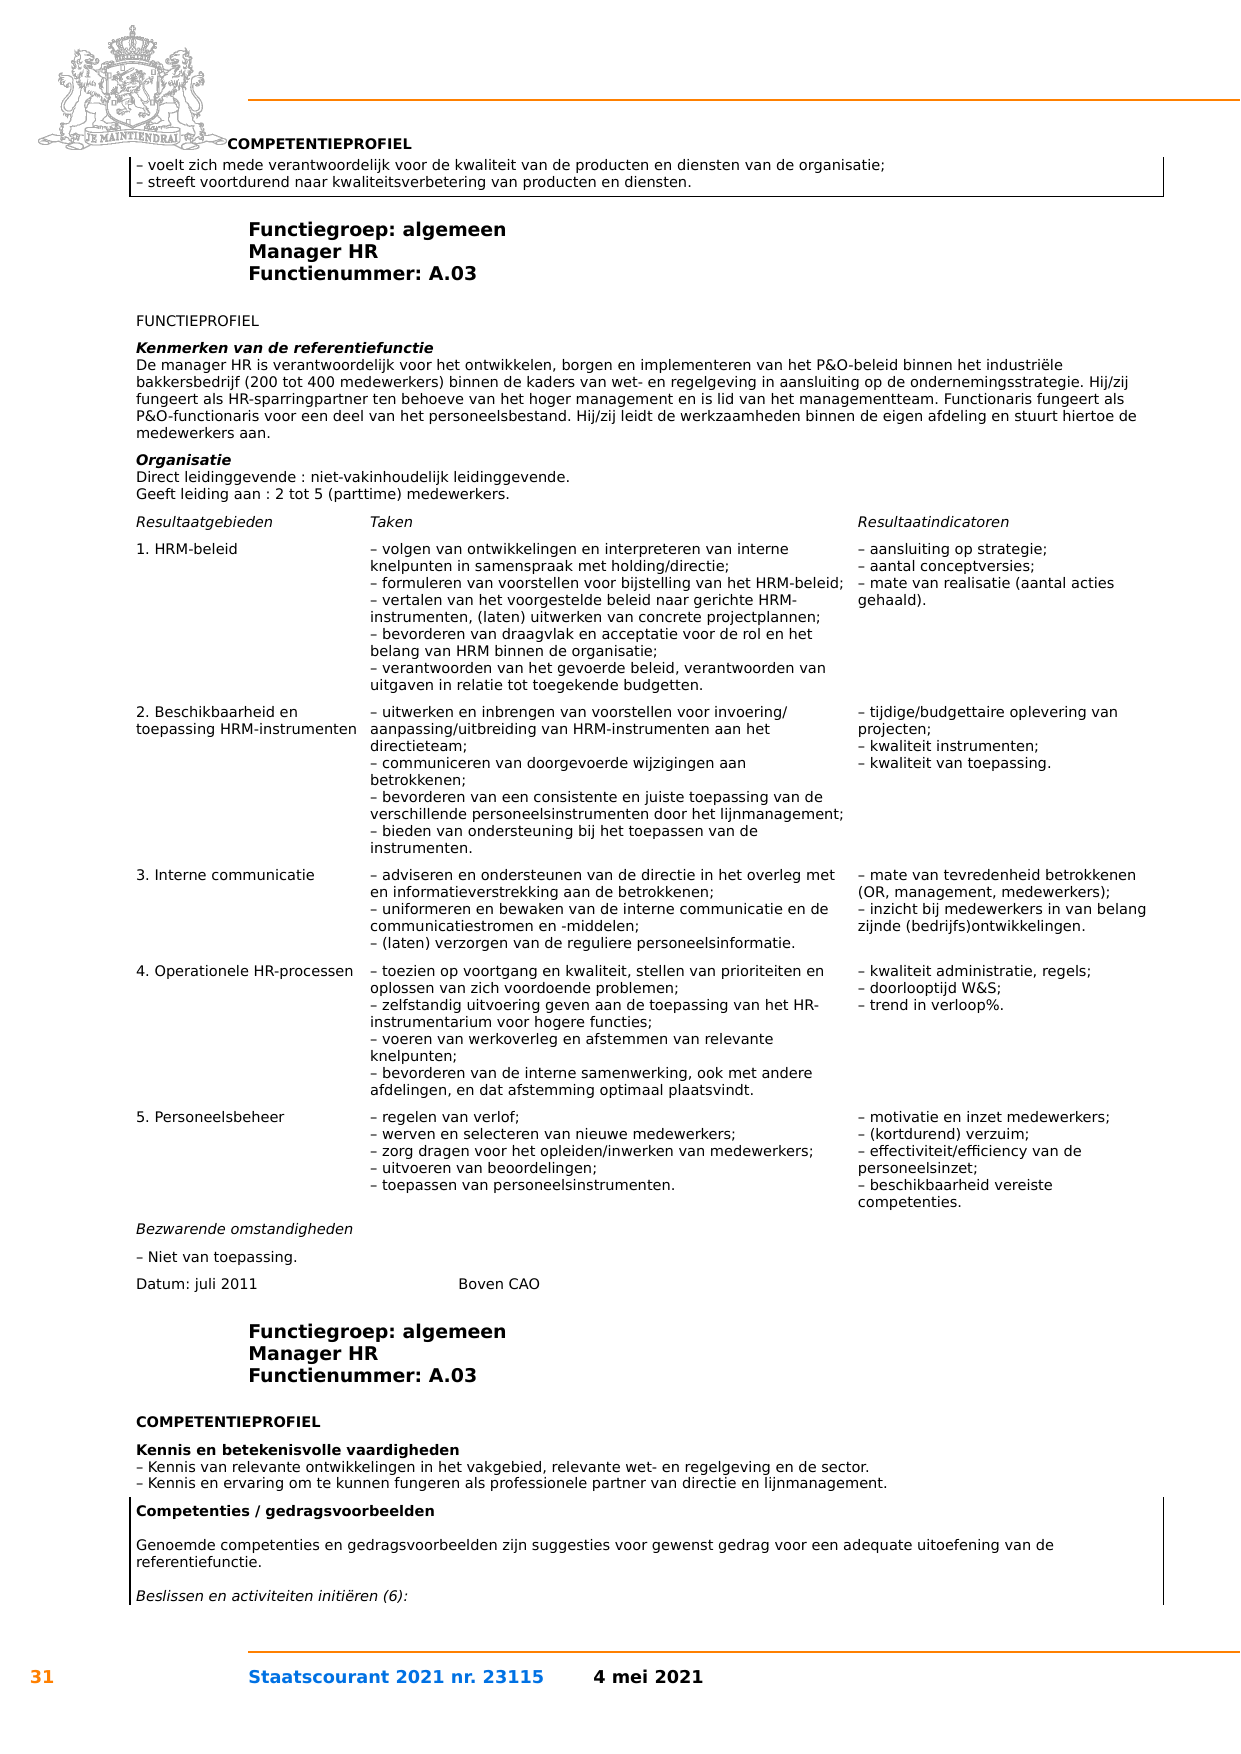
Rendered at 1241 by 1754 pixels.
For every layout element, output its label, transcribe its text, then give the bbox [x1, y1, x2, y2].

text Manager HR [248, 241, 1163, 263]
table_cell Resultaatindicatoren [852, 509, 1163, 535]
table_cell Boven CAO [453, 1271, 1163, 1298]
table_cell Kenmerken van de referentiefunctie De manager HR is verantwoordelijk voor het ontwikkelen, borgen en implementeren van het P&O-beleid binnen het industriële bakkersbedrijf (200 tot 400 medewerkers) binnen de kaders van wet- en regelgeving in aansluiting op de ondernemingsstrategie. Hij/zij fungeert als HR-sparringpartner ten behoeve van het hoger management en is lid van het managementteam. Functionaris fungeert als P&O-functionaris voor een deel van het personeelsbestand. Hij/zij leidt de werkzaamheden binnen de eigen afdeling en stuurt hiertoe de medewerkers aan. [131, 335, 1163, 446]
table_cell – tijdige/budgettaire oplevering van projecten; – kwaliteit instrumenten; – kwaliteit van toepassing. [852, 699, 1163, 862]
table_cell Competenties / gedragsvoorbeelden [131, 1498, 1163, 1520]
table_header FUNCTIEPROFIEL [131, 308, 1163, 334]
table_cell Datum: juli 2011 [131, 1271, 452, 1298]
table_cell Taken [365, 509, 851, 535]
text Functienummer: A.03 [248, 1364, 1163, 1386]
table_cell 4. Operationele HR-processen [131, 958, 364, 1103]
table_cell – toezien op voortgang en kwaliteit, stellen van prioriteiten en oplossen van zich voordoende problemen; – zelfstandig uitvoering geven aan de toepassing van het HR-instrumentarium voor hogere functies; – voeren van werkoverleg en afstemmen van relevante knelpunten; – bevorderen van de interne samenwerking, ook met andere afdelingen, en dat afstemming optimaal plaatsvindt. [365, 958, 851, 1103]
table_cell 1. HRM-beleid [131, 536, 364, 698]
text Functiegroep: algemeen [248, 219, 1163, 241]
table_cell Kennis en betekenisvolle vaardigheden – Kennis van relevante ontwikkelingen in het vakgebied, relevante wet- en regelgeving en de sector. – Kennis en ervaring om te kunnen fungeren als professionele partner van directie en lijnmanagement. [131, 1437, 1163, 1497]
table_cell Bezwarende omstandigheden [131, 1216, 1163, 1243]
table_cell – kwaliteit administratie, regels; – doorlooptijd W&S; – trend in verloop%. [852, 958, 1163, 1103]
table_cell – voelt zich mede verantwoordelijk voor de kwaliteit van de producten en diensten van de organisatie; – streeft voortdurend naar kwaliteitsverbetering van producten en diensten. [131, 158, 1163, 196]
table_cell – mate van tevredenheid betrokkenen (OR, management, medewerkers); – inzicht bij medewerkers in van belang zijnde (bedrijfs)ontwikkelingen. [852, 863, 1163, 957]
table_header COMPETENTIEPROFIEL [131, 131, 1163, 157]
table_cell Genoemde competenties en gedragsvoorbeelden zijn suggesties voor gewenst gedrag voor een adequate uitoefening van de referentiefunctie. [131, 1537, 1163, 1571]
table_cell – aansluiting op strategie; – aantal conceptversies; – mate van realisatie (aantal acties gehaald). [852, 536, 1163, 698]
text Functiegroep: algemeen [248, 1321, 1163, 1342]
text Functienummer: A.03 [248, 263, 1163, 285]
table_cell – Niet van toepassing. [131, 1244, 1163, 1270]
table_cell – adviseren en ondersteunen van de directie in het overleg met en informatieverstrekking aan de betrokkenen; – uniformeren en bewaken van de interne communicatie en de communicatiestromen en -middelen; – (laten) verzorgen van de reguliere personeelsinformatie. [365, 863, 851, 957]
table_cell Beslissen en activiteiten initiëren (6): [131, 1588, 1163, 1605]
picture [38, 25, 227, 150]
table_cell – motivatie en inzet medewerkers; – (kortdurend) verzuim; – effectiviteit/efficiency van de personeelsinzet; – beschikbaarheid vereiste competenties. [852, 1104, 1163, 1215]
table_cell Organisatie Direct leidinggevende : niet-vakinhoudelijk leidinggevende. Geeft leiding aan : 2 tot 5 (parttime) medewerkers. [131, 448, 1163, 508]
table_cell Resultaatgebieden [131, 509, 364, 535]
table_cell – volgen van ontwikkelingen en interpreteren van interne knelpunten in samenspraak met holding/directie; – formuleren van voorstellen voor bijstelling van het HRM-beleid; – vertalen van het voorgestelde beleid naar gerichte HRM-instrumenten, (laten) uitwerken van concrete projectplannen; – bevorderen van draagvlak en acceptatie voor de rol en het belang van HRM binnen de organisatie; – verantwoorden van het gevoerde beleid, verantwoorden van uitgaven in relatie tot toegekende budgetten. [365, 536, 851, 698]
table_cell – uitwerken en inbrengen van voorstellen voor invoering/ aanpassing/uitbreiding van HRM-instrumenten aan het directieteam; – communiceren van doorgevoerde wijzigingen aan betrokkenen; – bevorderen van een consistente en juiste toepassing van de verschillende personeelsinstrumenten door het lijnmanagement; – bieden van ondersteuning bij het toepassen van de instrumenten. [365, 699, 851, 862]
text Manager HR [248, 1342, 1163, 1364]
table_cell 2. Beschikbaarheid en toepassing HRM-instrumenten [131, 699, 364, 862]
table_cell 3. Interne communicatie [131, 863, 364, 957]
table_cell – regelen van verlof; – werven en selecteren van nieuwe medewerkers; – zorg dragen voor het opleiden/inwerken van medewerkers; – uitvoeren van beoordelingen; – toepassen van personeelsinstrumenten. [365, 1104, 851, 1215]
table_cell [131, 1520, 1163, 1537]
table_cell [131, 1571, 1163, 1588]
table_header COMPETENTIEPROFIEL [131, 1409, 1163, 1436]
table_cell 5. Personeelsbeheer [131, 1104, 364, 1215]
